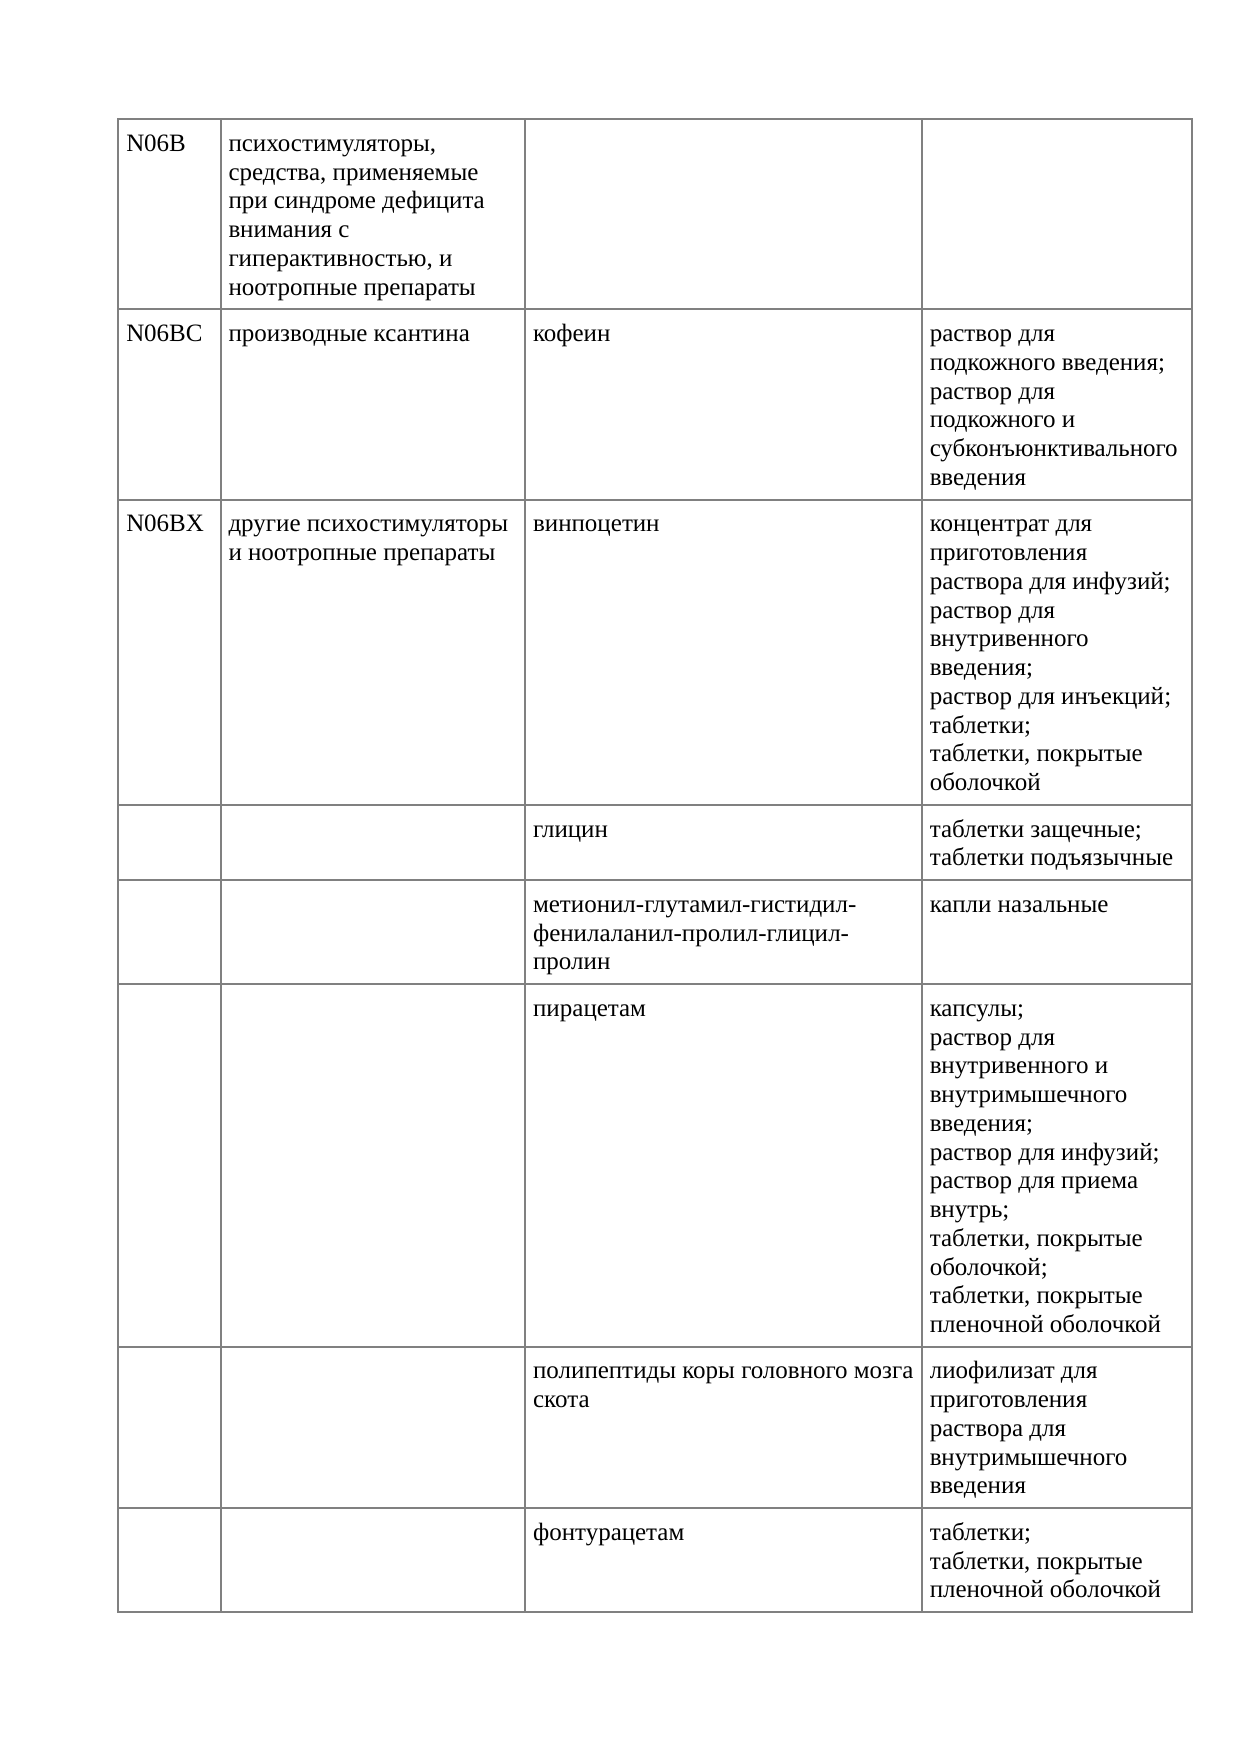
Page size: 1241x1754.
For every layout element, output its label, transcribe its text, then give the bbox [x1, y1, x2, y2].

table_cell винпоцетин [526, 501, 921, 804]
table_cell [119, 881, 220, 983]
table_cell [222, 985, 524, 1346]
table_cell [119, 1348, 220, 1507]
table_cell [923, 120, 1191, 308]
table_cell глицин [526, 806, 921, 879]
table_cell таблетки; таблетки, покрытые пленочной оболочкой [923, 1509, 1191, 1611]
table_cell [119, 985, 220, 1346]
table_cell производные ксантина [222, 310, 524, 498]
table_cell [526, 120, 921, 308]
table_cell N06BX [119, 501, 220, 804]
table_cell таблетки защечные; таблетки подъязычные [923, 806, 1191, 879]
table_cell капли назальные [923, 881, 1191, 983]
table_cell [222, 881, 524, 983]
table_cell лиофилизат для приготовления раствора для внутримышечного введения [923, 1348, 1191, 1507]
table_cell кофеин [526, 310, 921, 498]
table_cell [119, 1509, 220, 1611]
table_cell пирацетам [526, 985, 921, 1346]
table_cell концентрат для приготовления раствора для инфузий; раствор для внутривенного введения; раствор для инъекций; таблетки; таблетки, покрытые оболочкой [923, 501, 1191, 804]
table_cell N06BC [119, 310, 220, 498]
table_cell полипептиды коры головного мозга скота [526, 1348, 921, 1507]
table_cell капсулы; раствор для внутривенного и внутримышечного введения; раствор для инфузий; раствор для приема внутрь; таблетки, покрытые оболочкой; таблетки, покрытые пленочной оболочкой [923, 985, 1191, 1346]
table_cell фонтурацетам [526, 1509, 921, 1611]
table_cell метионил-глутамил-гистидил-фенилаланил-пролил-глицил-пролин [526, 881, 921, 983]
table_cell психостимуляторы, средства, применяемые при синдроме дефицита внимания с гиперактивностью, и ноотропные препараты [222, 120, 524, 308]
table_cell раствор для подкожного введения; раствор для подкожного и субконъюнктивального введения [923, 310, 1191, 498]
table_cell [222, 806, 524, 879]
table_cell [222, 1348, 524, 1507]
table_cell [222, 1509, 524, 1611]
table_cell другие психостимуляторы и ноотропные препараты [222, 501, 524, 804]
table_cell N06B [119, 120, 220, 308]
table_cell [119, 806, 220, 879]
